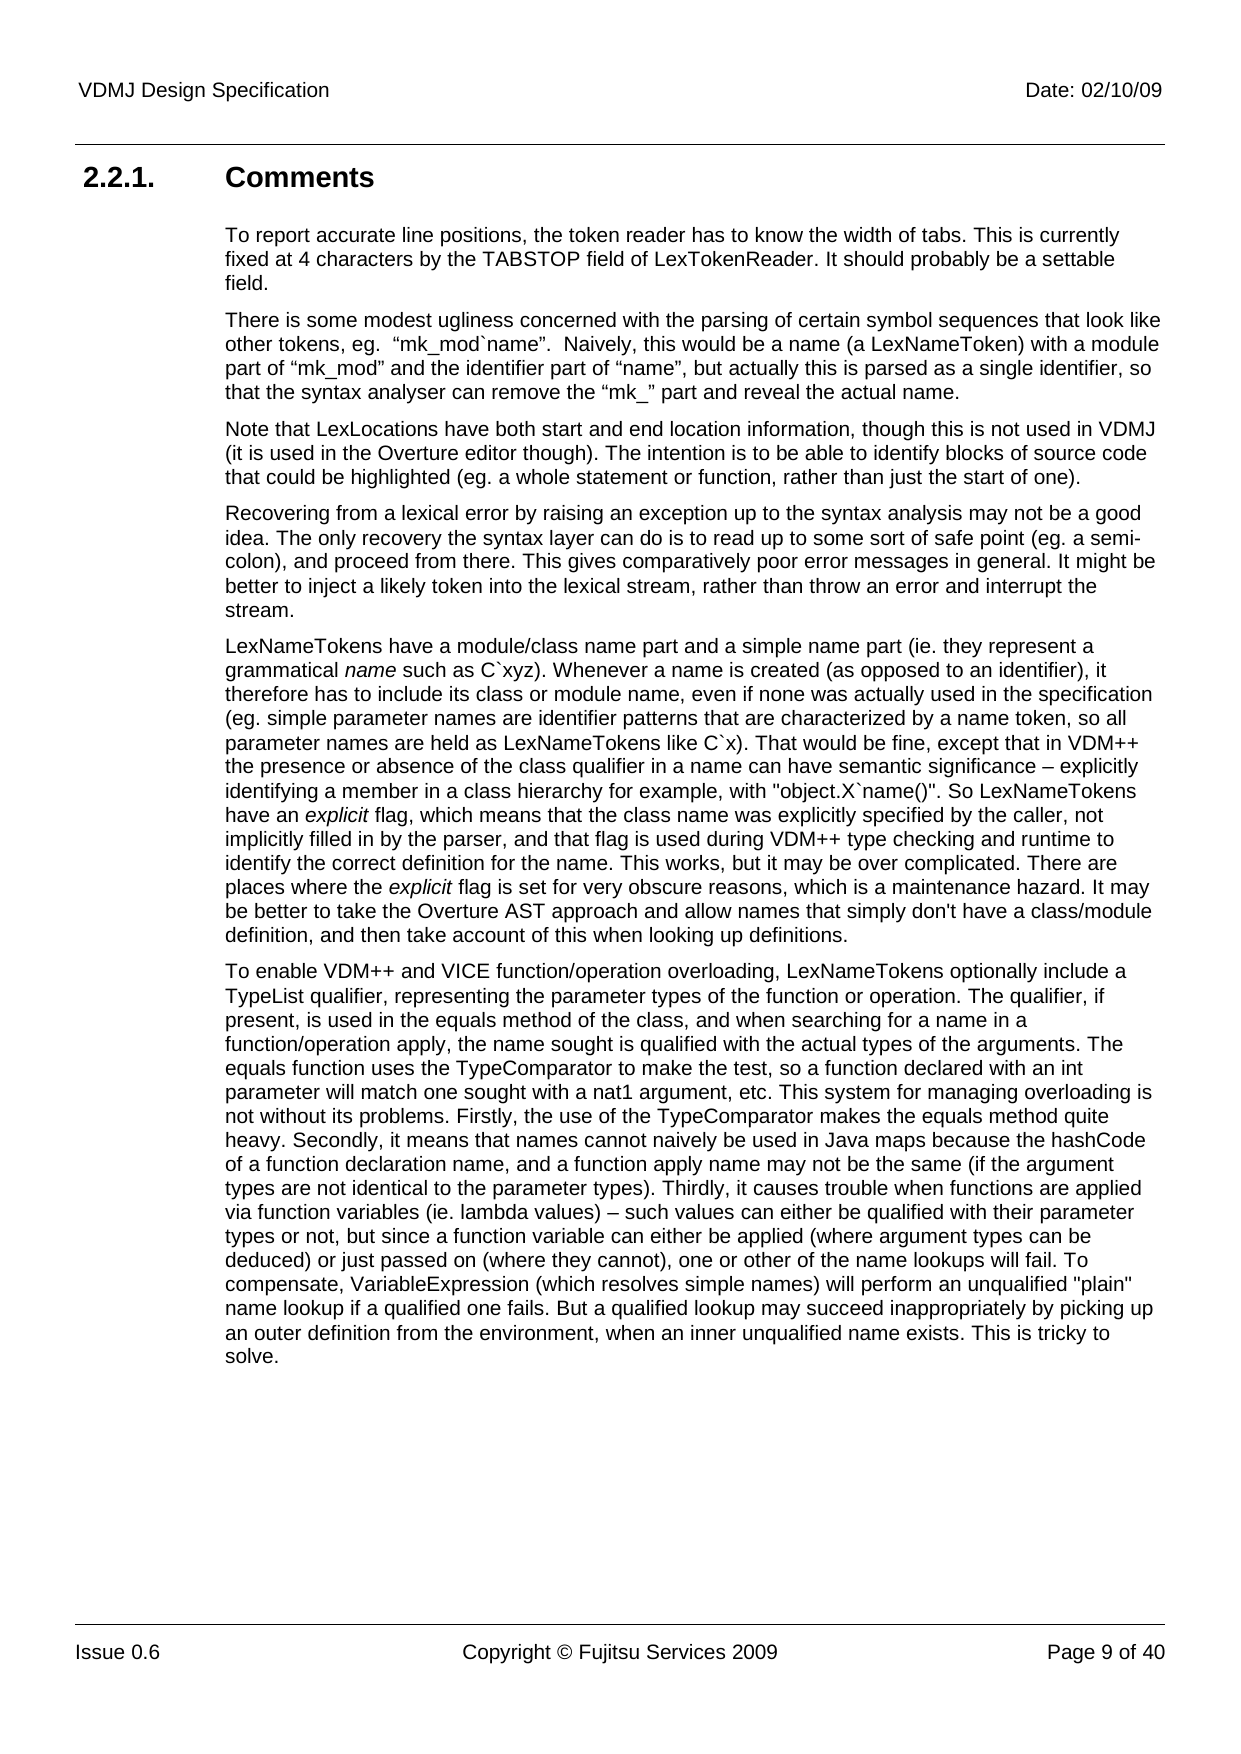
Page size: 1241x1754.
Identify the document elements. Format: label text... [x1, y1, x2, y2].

text There is some modest ugliness concerned with the parsing of certain symbol sequences that look like other tokens, eg. “mk_mod`name”. Naively, this would be a name (a LexNameToken) with a module part of “mk_mod” and the identifier part of “name”, but actually this is parsed as a single identifier, so that the syntax analyser can remove the “mk_” part and reveal the actual name. [225, 308, 1165, 404]
text Recovering from a lexical error by raising an exception up to the syntax analysis may not be a good idea. The only recovery the syntax layer can do is to read up to some sort of safe point (eg. a semi-colon), and proceed from there. This gives comparatively poor error messages in general. It might be better to inject a likely token into the lexical stream, rather than throw an error and interrupt the stream. [225, 501, 1165, 622]
text To report accurate line positions, the token reader has to know the width of tabs. This is currently fixed at 4 characters by the TABSTOP field of LexTokenReader. It should probably be a settable field. [225, 223, 1165, 295]
text Note that LexLocations have both start and end location information, though this is not used in VDMJ (it is used in the Overture editor though). The intention is to be able to identify blocks of source code that could be highlighted (eg. a whole statement or function, rather than just the start of one). [225, 417, 1165, 489]
text To enable VDM++ and VICE function/operation overloading, LexNameTokens optionally include a TypeList qualifier, representing the parameter types of the function or operation. The qualifier, if present, is used in the equals method of the class, and when searching for a name in a function/operation apply, the name sought is qualified with the actual types of the arguments. The equals function uses the TypeComparator to make the test, so a function declared with an int parameter will match one sought with a nat1 argument, etc. This system for managing overloading is not without its problems. Firstly, the use of the TypeComparator makes the equals method quite heavy. Secondly, it means that names cannot naively be used in Java maps because the hashCode of a function declaration name, and a function apply name may not be the same (if the argument types are not identical to the parameter types). Thirdly, it causes trouble when functions are applied via function variables (ie. lambda values) – such values can either be qualified with their parameter types or not, but since a function variable can either be applied (where argument types can be deduced) or just passed on (where they cannot), one or other of the name lookups will fail. To compensate, VariableExpression (which resolves simple names) will perform an unqualified "plain" name lookup if a qualified one fails. But a qualified lookup may succeed inappropriately by picking up an outer definition from the environment, when an inner unqualified name exists. This is tricky to solve. [225, 959, 1165, 1368]
subtitle Comments [75, 160, 1165, 193]
text LexNameTokens have a module/class name part and a simple name part (ie. they represent a grammatical name such as C`xyz). Whenever a name is created (as opposed to an identifier), it therefore has to include its class or module name, even if none was actually used in the specification (eg. simple parameter names are identifier patterns that are characterized by a name token, so all parameter names are held as LexNameTokens like C`x). That would be fine, except that in VDM++ the presence or absence of the class qualifier in a name can have semantic significance – explicitly identifying a member in a class hierarchy for example, with "object.X`name()". So LexNameTokens have an explicit flag, which means that the class name was explicitly specified by the caller, not implicitly filled in by the parser, and that flag is used during VDM++ type checking and runtime to identify the correct definition for the name. This works, but it may be over complicated. There are places where the explicit flag is set for very obscure reasons, which is a maintenance hazard. It may be better to take the Overture AST approach and allow names that simply don't have a class/module definition, and then take account of this when looking up definitions. [225, 634, 1165, 947]
